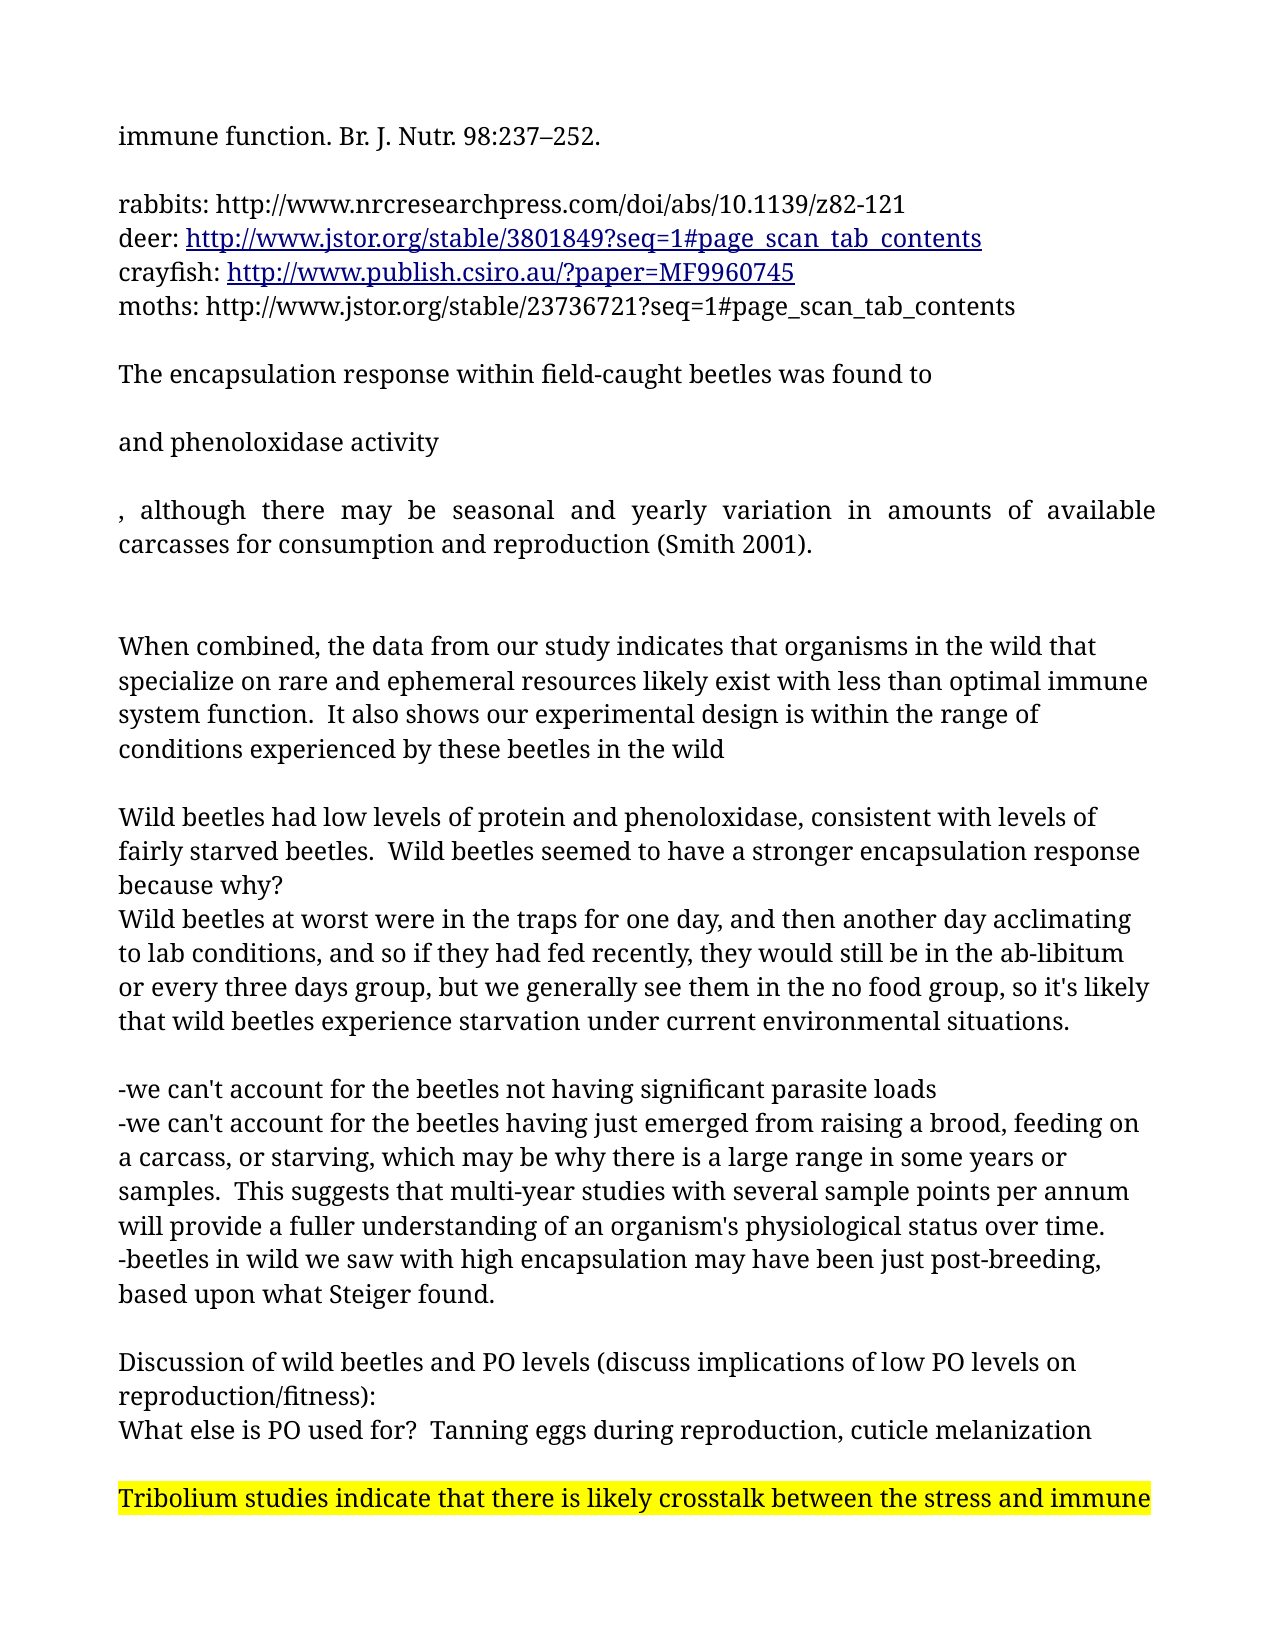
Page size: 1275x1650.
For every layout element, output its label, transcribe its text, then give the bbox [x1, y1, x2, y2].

text immune function. Br. J. Nutr. 98:237–252. [118, 118, 1157, 152]
text , although there may be seasonal and yearly variation in amounts of available carcasses for consumption and reproduction (Smith 2001). [118, 493, 1157, 561]
text -beetles in wild we saw with high encapsulation may have been just post-breeding, based upon what Steiger found. [118, 1242, 1157, 1310]
text What else is PO used for? Tanning eggs during reproduction, cuticle melanization [118, 1412, 1157, 1447]
text crayfish: http://www.publish.csiro.au/?paper=MF9960745 [118, 254, 1157, 288]
text moths: http://www.jstor.org/stable/23736721?seq=1#page_scan_tab_contents [118, 288, 1157, 322]
text -we can't account for the beetles not having significant parasite loads [118, 1072, 1157, 1106]
text Tribolium studies indicate that there is likely crosstalk between the stress and immune [118, 1481, 1157, 1515]
text and phenoloxidase activity [118, 425, 1157, 459]
text Discussion of wild beetles and PO levels (discuss implications of low PO levels on reproduction/fitness): [118, 1344, 1157, 1412]
text The encapsulation response within field-caught beetles was found to [118, 357, 1157, 391]
text When combined, the data from our study indicates that organisms in the wild that specialize on rare and ephemeral resources likely exist with less than optimal immune system function. It also shows our experimental design is within the range of conditions experienced by these beetles in the wild [118, 629, 1157, 765]
text -we can't account for the beetles having just emerged from raising a brood, feeding on a carcass, or starving, which may be why there is a large range in some years or samples. This suggests that multi-year studies with several sample points per annum will provide a fuller understanding of an organism's physiological status over time. [118, 1106, 1157, 1242]
text Wild beetles had low levels of protein and phenoloxidase, consistent with levels of fairly starved beetles. Wild beetles seemed to have a stronger encapsulation response because why? [118, 799, 1157, 902]
text rabbits: http://www.nrcresearchpress.com/doi/abs/10.1139/z82-121 [118, 186, 1157, 220]
text Wild beetles at worst were in the traps for one day, and then another day acclimating to lab conditions, and so if they had fed recently, they would still be in the ab-libitum or every three days group, but we generally see them in the no food group, so it's likely that wild beetles experience starvation under current environmental situations. [118, 902, 1157, 1038]
text deer: http://www.jstor.org/stable/3801849?seq=1#page_scan_tab_contents [118, 220, 1157, 254]
